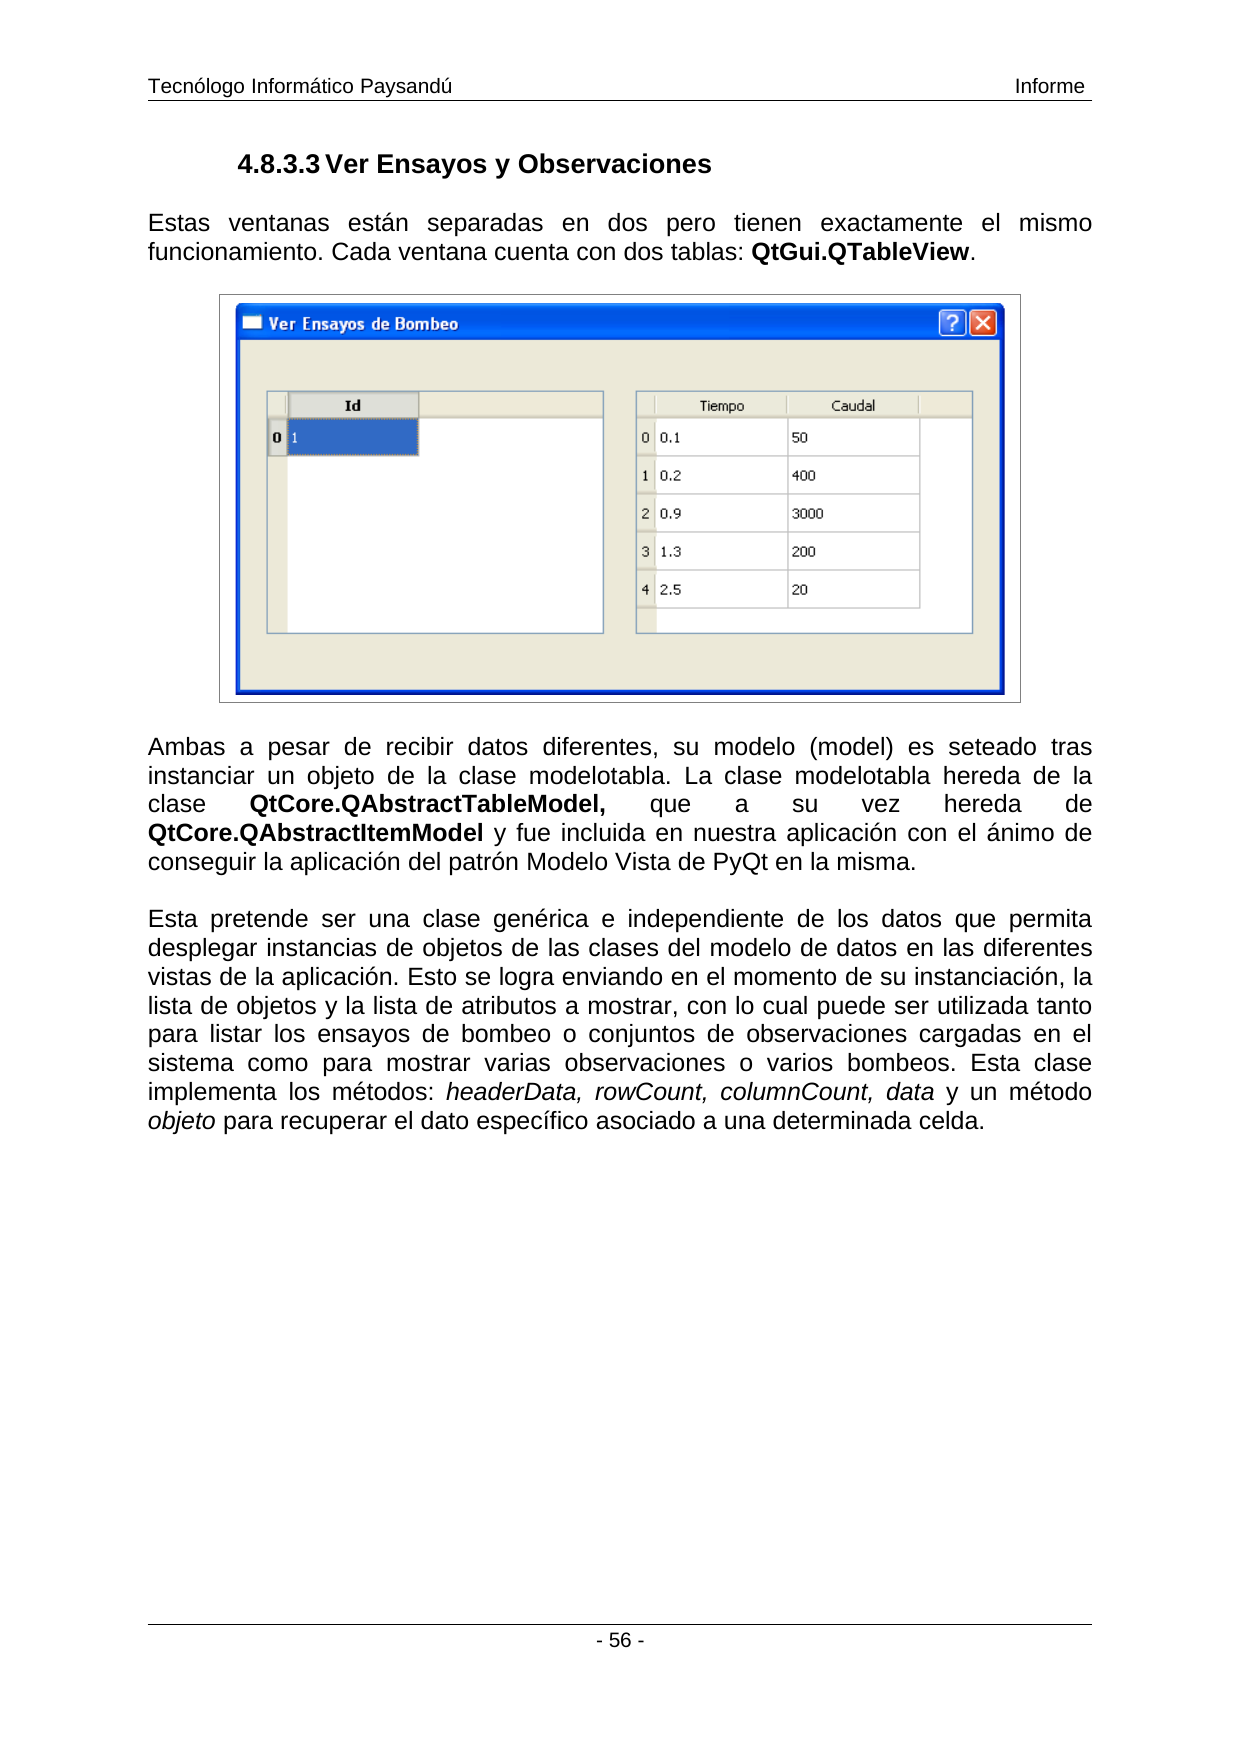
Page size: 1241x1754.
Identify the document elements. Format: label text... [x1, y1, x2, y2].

picture [235, 303, 1005, 695]
text Esta pretende ser una clase genérica e independiente de los datos que permita desplegar instancias de objetos de las clases del modelo de datos en las diferentes vistas de la aplicación. Esto se logra enviando en el momento de su instanciación, la lista de objetos y la lista de atributos a mostrar, con lo cual puede ser utilizada tanto para listar los ensayos de bombeo o conjuntos de observaciones cargadas en el sistema como para mostrar varias observaciones o varios bombeos. Esta clase implementa los métodos: headerData, rowCount, columnCount, data y un método objeto para recuperar el dato específico asociado a una determinada celda. [148, 904, 1092, 1134]
subtitle Ver Ensayos y Observaciones [237, 148, 1092, 179]
text Estas ventanas están separadas en dos pero tienen exactamente el mismo funcionamiento. Cada ventana cuenta con dos tablas: QtGui.QTableView. [148, 208, 1092, 265]
text Ambas a pesar de recibir datos diferentes, su modelo (model) es seteado tras instanciar un objeto de la clase modelotabla. La clase modelotabla hereda de la clase QtCore.QAbstractTableModel, que a su vez hereda de QtCore.QAbstractItemModel y fue incluida en nuestra aplicación con el ánimo de conseguir la aplicación del patrón Modelo Vista de PyQt en la misma. [148, 732, 1092, 876]
